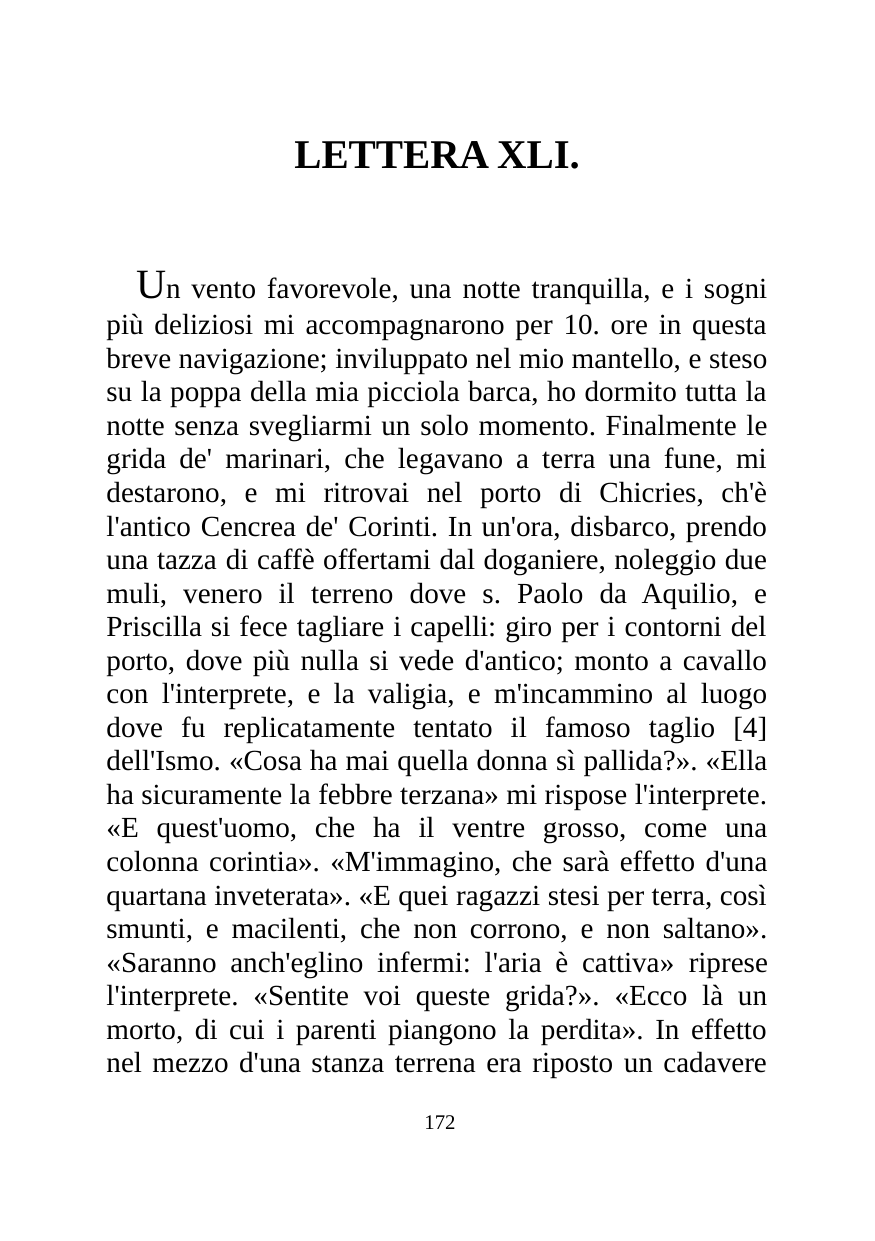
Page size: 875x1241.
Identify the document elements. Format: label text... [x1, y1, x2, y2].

subtitle LETTERA XLI. [106, 130, 768, 177]
text Un vento favorevole, una notte tranquilla, e i sogni più deliziosi mi accompagnarono per 10. ore in questa breve navigazione; inviluppato nel mio mantello, e steso su la poppa della mia picciola barca, ho dormito tutta la notte senza svegliarmi un solo momento. Finalmente le grida de' marinari, che legavano a terra una fune, mi destarono, e mi ritrovai nel porto di Chicries, ch'è l'antico Cencrea de' Corinti. In un'ora, disbarco, prendo una tazza di caffè offertami dal doganiere, noleggio due muli, venero il terreno dove s. Paolo da Aquilio, e Priscilla si fece tagliare i capelli: giro per i contorni del porto, dove più nulla si vede d'antico; monto a cavallo con l'interprete, e la valigia, e m'incammino al luogo dove fu replicatamente tentato il famoso taglio [4] dell'Ismo. «Cosa ha mai quella donna sì pallida?». «Ella ha sicuramente la febbre terzana» mi rispose l'interprete. «E quest'uomo, che ha il ventre grosso, come una colonna corintia». «M'immagino, che sarà effetto d'una quartana inveterata». «E quei ragazzi stesi per terra, così smunti, e macilenti, che non corrono, e non saltano». «Saranno anch'eglino infermi: l'aria è cattiva» riprese l'interprete. «Sentite voi queste grida?». «Ecco là un morto, di cui i parenti piangono la perdita». In effetto nel mezzo d'una stanza terrena era riposto un cadavere [106, 259, 768, 1079]
